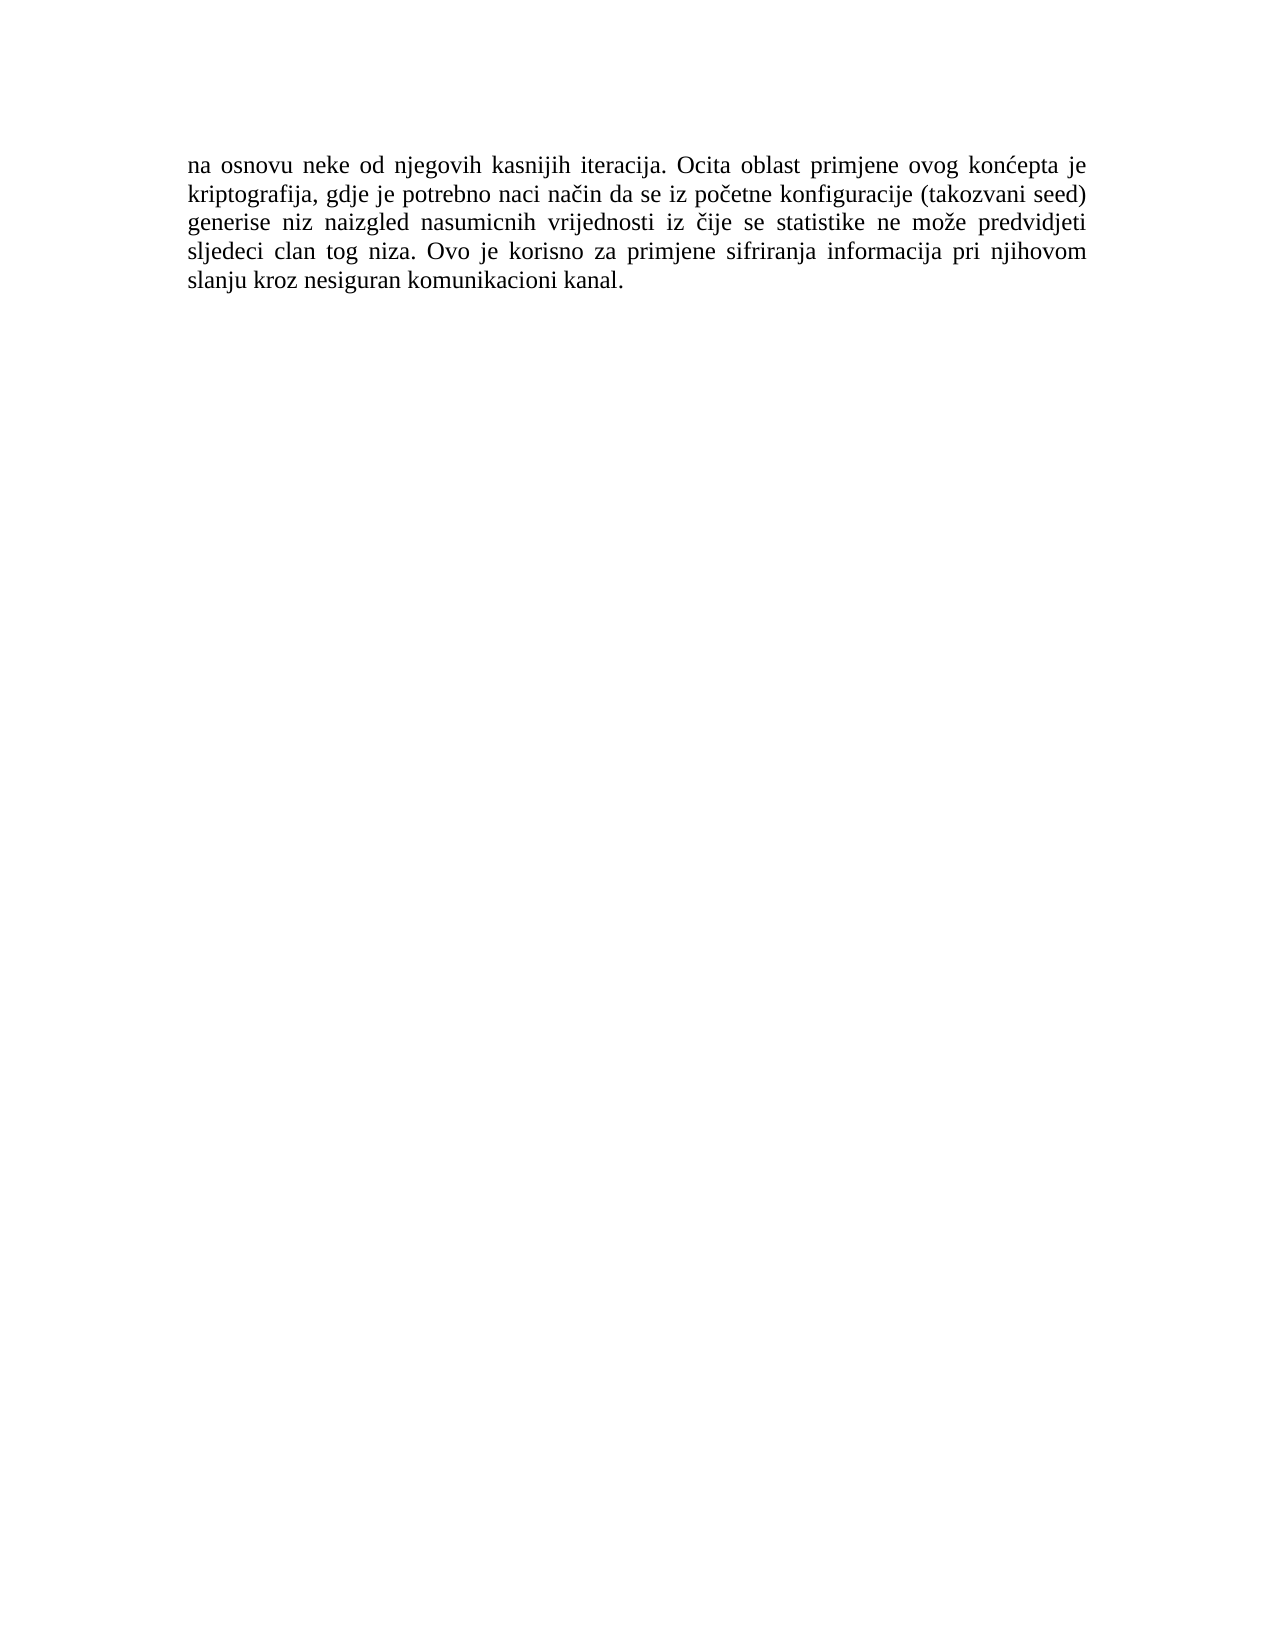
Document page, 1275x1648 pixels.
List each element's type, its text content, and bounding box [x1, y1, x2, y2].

text na osnovu neke od njegovih kasnijih iteracija. Ocita oblast primjene ovog konćepta je kriptografija, gdje je potrebno naci način da se iz početne konfiguracije (takozvani seed) generise niz naizgled nasumicnih vrijednosti iz čije se statistike ne može predvidjeti sljedeci clan tog niza. Ovo je korisno za primjene sifriranja informacija pri njihovom slanju kroz nesiguran komunikacioni kanal. [187, 150, 1088, 294]
